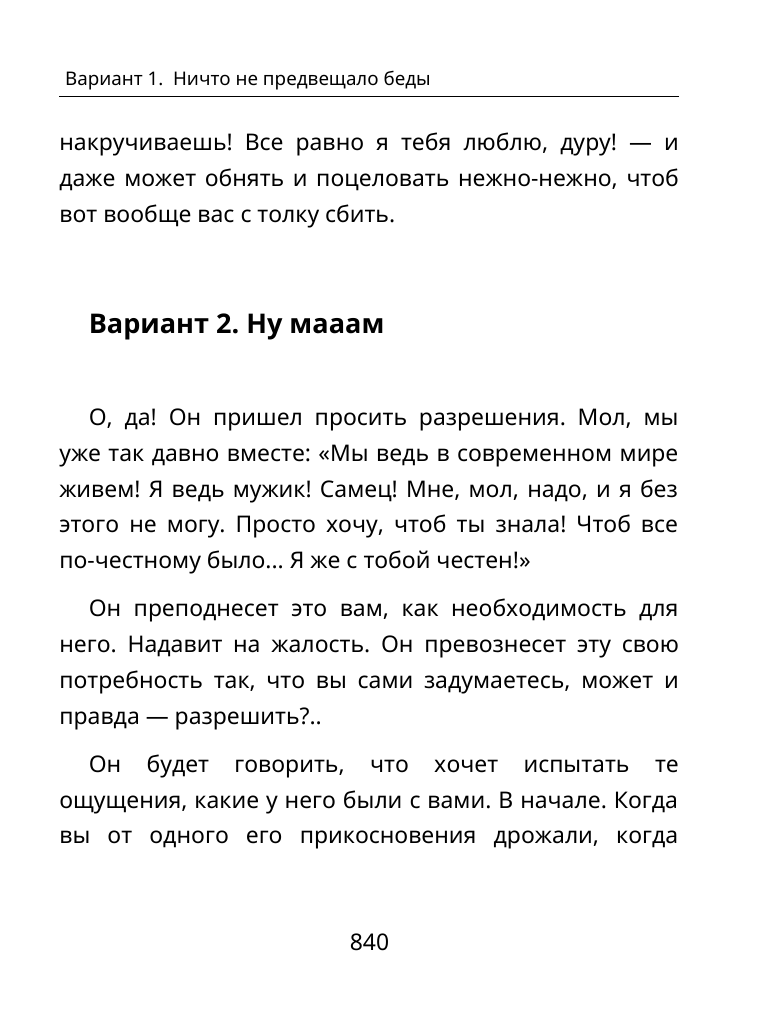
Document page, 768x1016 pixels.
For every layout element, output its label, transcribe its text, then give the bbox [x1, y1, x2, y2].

subtitle Вариант 2. Ну мааам [59, 305, 679, 342]
text накручиваешь! Все равно я тебя люблю, дуру! — и даже может обнять и поцеловать нежно-нежно, чтоб вот вообще вас с толку сбить. [59, 126, 679, 229]
text О, да! Он пришел просить разрешения. Мол, мы уже так давно вместе: «Мы ведь в современном мире живем! Я ведь мужик! Самец! Мне, мол, надо, и я без этого не могу. Просто хочу, чтоб ты знала! Чтоб все по-честному было... Я же с тобой честен!» [59, 401, 679, 576]
text Он будет говорить, что хочет испытать те ощущения, какие у него были с вами. В начале. Когда вы от одного его прикосновения дрожали, когда [59, 748, 679, 851]
text Он преподнесет это вам, как необходимость для него. Надавит на жалость. Он превознесет эту свою потребность так, что вы сами задумаетесь, может и правда — разрешить?.. [59, 592, 679, 731]
